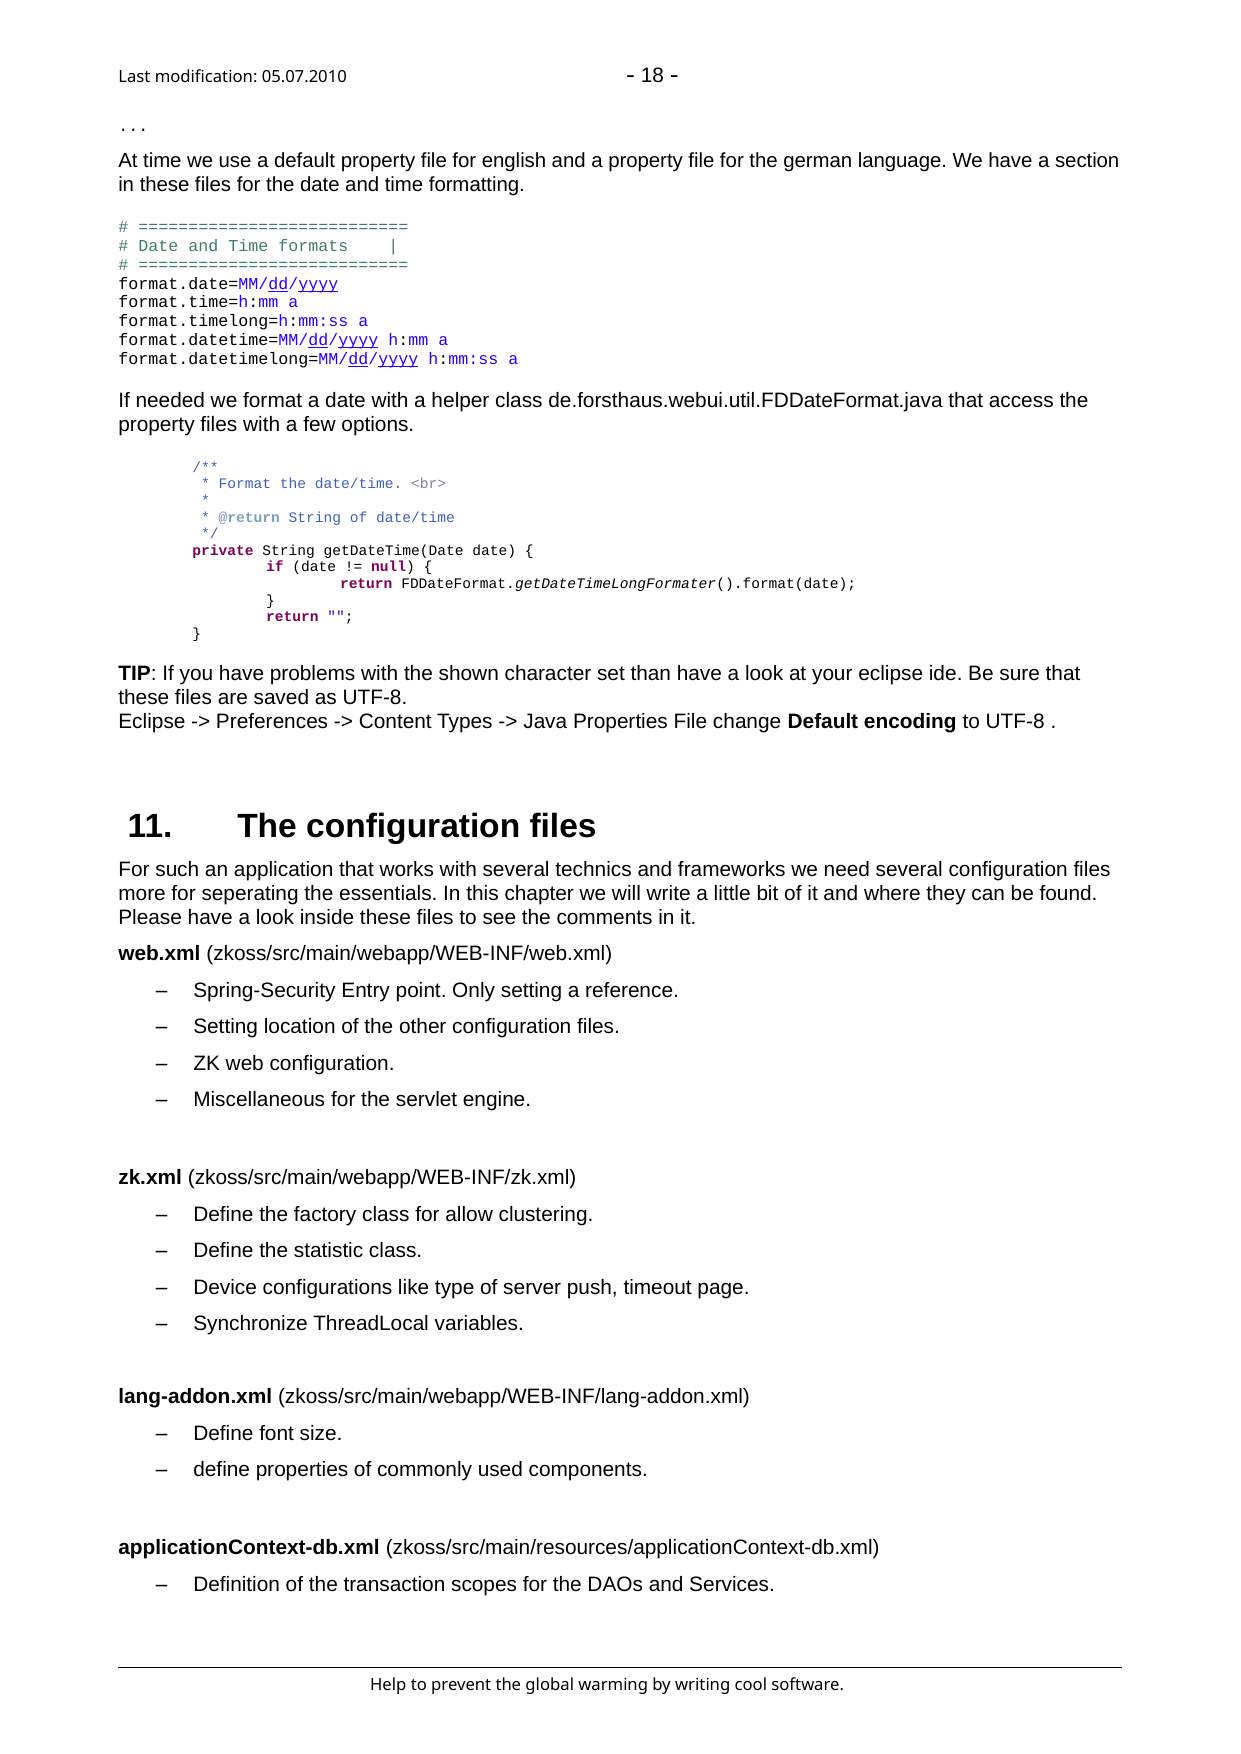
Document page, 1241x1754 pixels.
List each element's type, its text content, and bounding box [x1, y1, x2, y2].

list Miscellaneous for the servlet engine. [156, 1087, 1122, 1111]
list Define the statistic class. [156, 1238, 1122, 1262]
text Eclipse -> Preferences -> Content Types -> Java Properties File change Default encoding to UTF-8 . [118, 709, 1122, 733]
list Definition of the transaction scopes for the DAOs and Services. [156, 1571, 1122, 1595]
text lang-addon.xml (zkoss/src/main/webapp/WEB-INF/lang-addon.xml) [118, 1384, 1122, 1408]
text format.date=MM/dd/yyyy [118, 275, 1122, 294]
list Define font size. [156, 1421, 1122, 1444]
text /** [118, 460, 1122, 477]
text At time we use a default property file for english and a property file for the german language. We have a section in these files for the date and time formatting. [118, 149, 1122, 195]
text return FDDateFormat.getDateTimeLongFormater().format(date); [118, 576, 1122, 593]
text # =========================== [118, 219, 1122, 237]
text private String getDateTime(Date date) { [118, 543, 1122, 559]
text } [118, 626, 1122, 642]
text return ""; [118, 609, 1122, 626]
text * Format the date/time. <br> [118, 477, 1122, 493]
list Define the factory class for allow clustering. [156, 1201, 1122, 1225]
text web.xml (zkoss/src/main/webapp/WEB-INF/web.xml) [118, 941, 1122, 965]
list Spring-Security Entry point. Only setting a reference. [156, 977, 1122, 1001]
list define properties of commonly used components. [156, 1457, 1122, 1481]
text format.datetimelong=MM/dd/yyyy h:mm:ss a [118, 351, 1122, 369]
text TIP: If you have problems with the shown character set than have a look at your eclipse ide. Be sure that these files are saved as UTF-8. [118, 661, 1122, 709]
text format.datetime=MM/dd/yyyy h:mm a [118, 332, 1122, 351]
text zk.xml (zkoss/src/main/webapp/WEB-INF/zk.xml) [118, 1165, 1122, 1189]
text * [118, 493, 1122, 510]
text # =========================== [118, 256, 1122, 275]
list Device configurations like type of server push, timeout page. [156, 1274, 1122, 1298]
text If needed we format a date with a helper class de.forsthaus.webui.util.FDDateFormat.java that access the property files with a few options. [118, 388, 1122, 436]
text # Date and Time formats | [118, 237, 1122, 256]
text applicationContext-db.xml (zkoss/src/main/resources/applicationContext-db.xml) [118, 1535, 1122, 1559]
text format.timelong=h:mm:ss a [118, 313, 1122, 332]
list Synchronize ThreadLocal variables. [156, 1311, 1122, 1335]
text * @return String of date/time [118, 510, 1122, 526]
text */ [118, 526, 1122, 543]
list Setting location of the other configuration files. [156, 1014, 1122, 1038]
text if (date != null) { [118, 559, 1122, 576]
text For such an application that works with several technics and frameworks we need several configuration files more for seperating the essentials. In this chapter we will write a little bit of it and where they can be found. Please have a look inside these files to see the comments in it. [118, 857, 1122, 928]
subtitle The configuration files [118, 805, 1122, 844]
list ZK web configuration. [156, 1051, 1122, 1074]
text } [118, 593, 1122, 609]
text ... [118, 117, 1122, 136]
text format.time=h:mm a [118, 294, 1122, 313]
